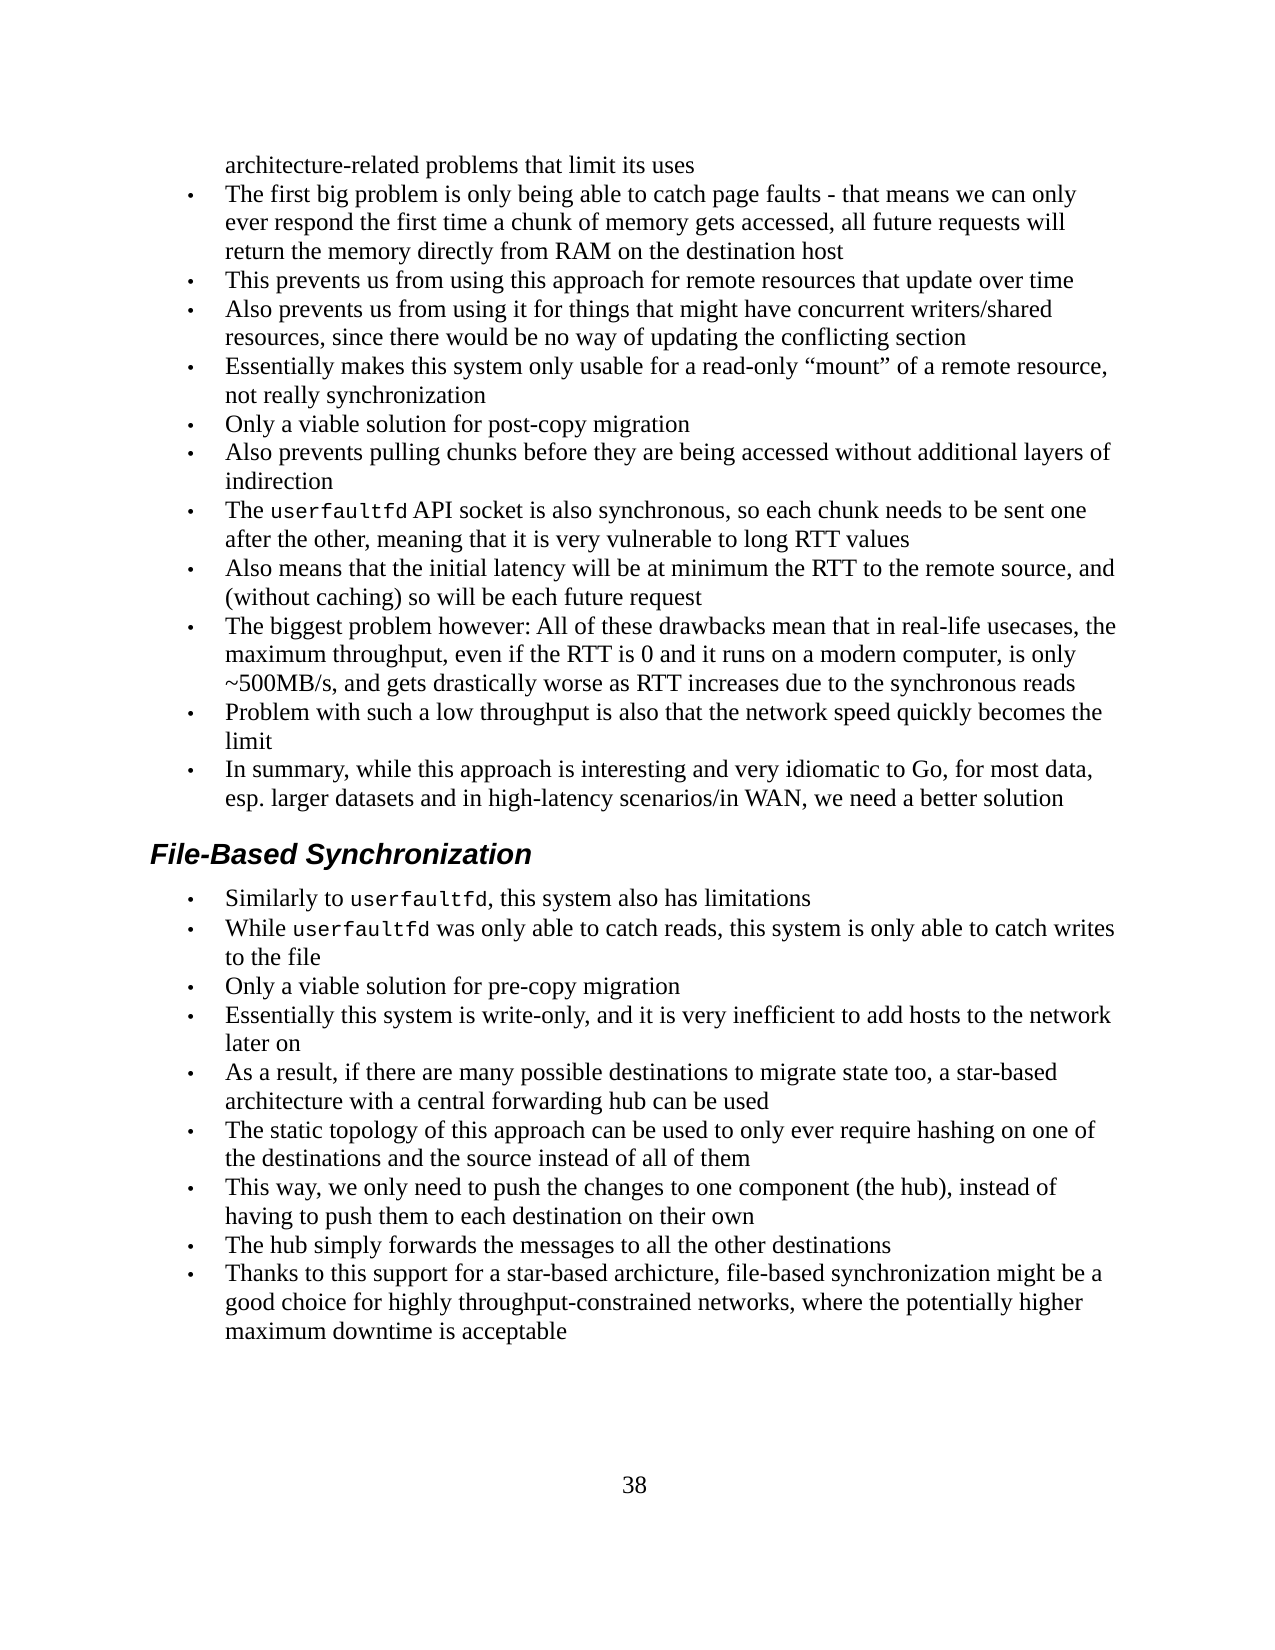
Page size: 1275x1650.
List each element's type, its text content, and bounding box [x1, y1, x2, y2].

list Also prevents us from using it for things that might have concurrent writers/shared resources, since there would be no way of updating the conflicting section [187, 294, 1125, 351]
list The userfaultfd API socket is also synchronous, so each chunk needs to be sent one after the other, meaning that it is very vulnerable to long RTT values [187, 495, 1125, 553]
list Thanks to this support for a star-based archicture, file-based synchronization might be a good choice for highly throughput-constrained networks, where the potentially higher maximum downtime is acceptable [187, 1258, 1125, 1345]
list The hub simply forwards the messages to all the other destinations [187, 1230, 1125, 1258]
list The biggest problem however: All of these drawbacks mean that in real-life usecases, the maximum throughput, even if the RTT is 0 and it runs on a modern computer, is only ~500MB/s, and gets drastically worse as RTT increases due to the synchronous reads [187, 611, 1125, 697]
list This prevents us from using this approach for remote resources that update over time [187, 265, 1125, 294]
list The first big problem is only being able to catch page faults - that means we can only ever respond the first time a chunk of memory gets accessed, all future requests will return the memory directly from RAM on the destination host [187, 179, 1125, 265]
list As a result, if there are many possible destinations to migrate state too, a star-based architecture with a central forwarding hub can be used [187, 1057, 1125, 1115]
list Also means that the initial latency will be at minimum the RTT to the remote source, and (without caching) so will be each future request [187, 553, 1125, 611]
list In summary, while this approach is interesting and very idiomatic to Go, for most data, esp. larger datasets and in high-latency scenarios/in WAN, we need a better solution [187, 754, 1125, 812]
subtitle File-Based Synchronization [150, 837, 1125, 871]
list Essentially makes this system only usable for a read-only “mount” of a remote resource, not really synchronization [187, 351, 1125, 409]
list Also prevents pulling chunks before they are being accessed without additional layers of indirection [187, 437, 1125, 495]
list Problem with such a low throughput is also that the network speed quickly becomes the limit [187, 697, 1125, 754]
list Essentially this system is write-only, and it is very inefficient to add hosts to the network later on [187, 1000, 1125, 1057]
list While userfaultfd was only able to catch reads, this system is only able to catch writes to the file [187, 913, 1125, 971]
list The static topology of this approach can be used to only ever require hashing on one of the destinations and the source instead of all of them [187, 1115, 1125, 1172]
list Similarly to userfaultfd, this system also has limitations [187, 883, 1125, 913]
list Only a viable solution for post-copy migration [187, 409, 1125, 437]
list architecture-related problems that limit its uses [187, 150, 1125, 179]
list This way, we only need to push the changes to one component (the hub), instead of having to push them to each destination on their own [187, 1172, 1125, 1230]
list Only a viable solution for pre-copy migration [187, 971, 1125, 1000]
